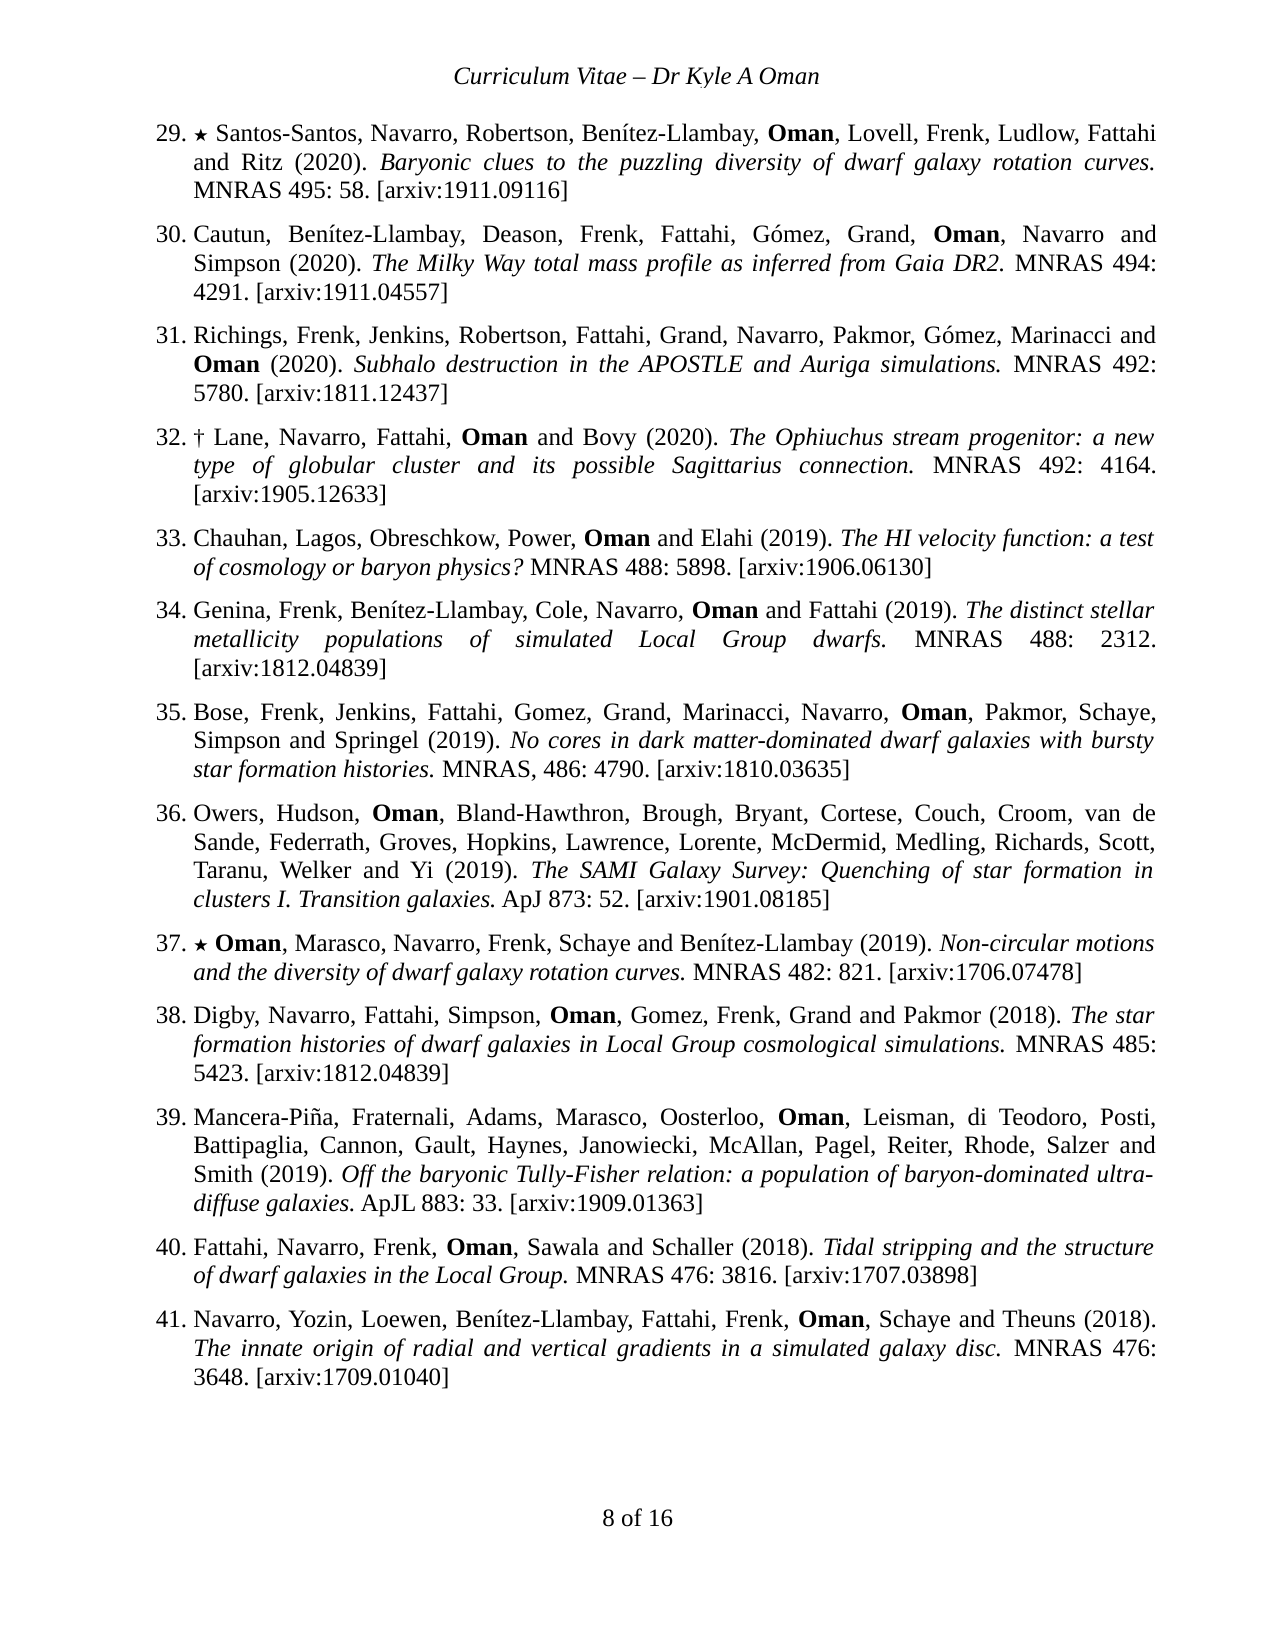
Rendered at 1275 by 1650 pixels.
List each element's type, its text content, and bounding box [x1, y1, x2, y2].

list Mancera-Piña, Fraternali, Adams, Marasco, Oosterloo, Oman, Leisman, di Teodoro, Posti, Battipaglia, Cannon, Gault, Haynes, Janowiecki, McAllan, Pagel, Reiter, Rhode, Salzer and Smith (2019). Off the baryonic Tully-Fisher relation: a population of baryon-dominated ultra-diffuse galaxies. ApJL 883: 33. [arxiv:1909.01363] [156, 1102, 1157, 1217]
list Bose, Frenk, Jenkins, Fattahi, Gomez, Grand, Marinacci, Navarro, Oman, Pakmor, Schaye, Simpson and Springel (2019). No cores in dark matter-dominated dwarf galaxies with bursty star formation histories. MNRAS, 486: 4790. [arxiv:1810.03635] [156, 697, 1157, 783]
list Owers, Hudson, Oman, Bland-Hawthron, Brough, Bryant, Cortese, Couch, Croom, van de Sande, Federrath, Groves, Hopkins, Lawrence, Lorente, McDermid, Medling, Richards, Scott, Taranu, Welker and Yi (2019). The SAMI Galaxy Survey: Quenching of star formation in clusters I. Transition galaxies. ApJ 873: 52. [arxiv:1901.08185] [156, 798, 1157, 913]
list ★ Santos-Santos, Navarro, Robertson, Benítez-Llambay, Oman, Lovell, Frenk, Ludlow, Fattahi and Ritz (2020). Baryonic clues to the puzzling diversity of dwarf galaxy rotation curves. MNRAS 495: 58. [arxiv:1911.09116] [156, 118, 1157, 204]
list Digby, Navarro, Fattahi, Simpson, Oman, Gomez, Frenk, Grand and Pakmor (2018). The star formation histories of dwarf galaxies in Local Group cosmological simulations. MNRAS 485: 5423. [arxiv:1812.04839] [156, 1000, 1157, 1087]
list † Lane, Navarro, Fattahi, Oman and Bovy (2020). The Ophiuchus stream progenitor: a new type of globular cluster and its possible Sagittarius connection. MNRAS 492: 4164. [arxiv:1905.12633] [156, 422, 1157, 508]
list Navarro, Yozin, Loewen, Benítez-Llambay, Fattahi, Frenk, Oman, Schaye and Theuns (2018). The innate origin of radial and vertical gradients in a simulated galaxy disc. MNRAS 476: 3648. [arxiv:1709.01040] [156, 1304, 1157, 1390]
list Genina, Frenk, Benítez-Llambay, Cole, Navarro, Oman and Fattahi (2019). The distinct stellar metallicity populations of simulated Local Group dwarfs. MNRAS 488: 2312. [arxiv:1812.04839] [156, 595, 1157, 682]
list Chauhan, Lagos, Obreschkow, Power, Oman and Elahi (2019). The HI velocity function: a test of cosmology or baryon physics? MNRAS 488: 5898. [arxiv:1906.06130] [156, 523, 1157, 580]
list Cautun, Benítez-Llambay, Deason, Frenk, Fattahi, Gómez, Grand, Oman, Navarro and Simpson (2020). The Milky Way total mass profile as inferred from Gaia DR2. MNRAS 494: 4291. [arxiv:1911.04557] [156, 219, 1157, 305]
list ★ Oman, Marasco, Navarro, Frenk, Schaye and Benítez-Llambay (2019). Non-circular motions and the diversity of dwarf galaxy rotation curves. MNRAS 482: 821. [arxiv:1706.07478] [156, 928, 1157, 985]
list Fattahi, Navarro, Frenk, Oman, Sawala and Schaller (2018). Tidal stripping and the structure of dwarf galaxies in the Local Group. MNRAS 476: 3816. [arxiv:1707.03898] [156, 1232, 1157, 1289]
list Richings, Frenk, Jenkins, Robertson, Fattahi, Grand, Navarro, Pakmor, Gómez, Marinacci and Oman (2020). Subhalo destruction in the APOSTLE and Auriga simulations. MNRAS 492: 5780. [arxiv:1811.12437] [156, 320, 1157, 407]
